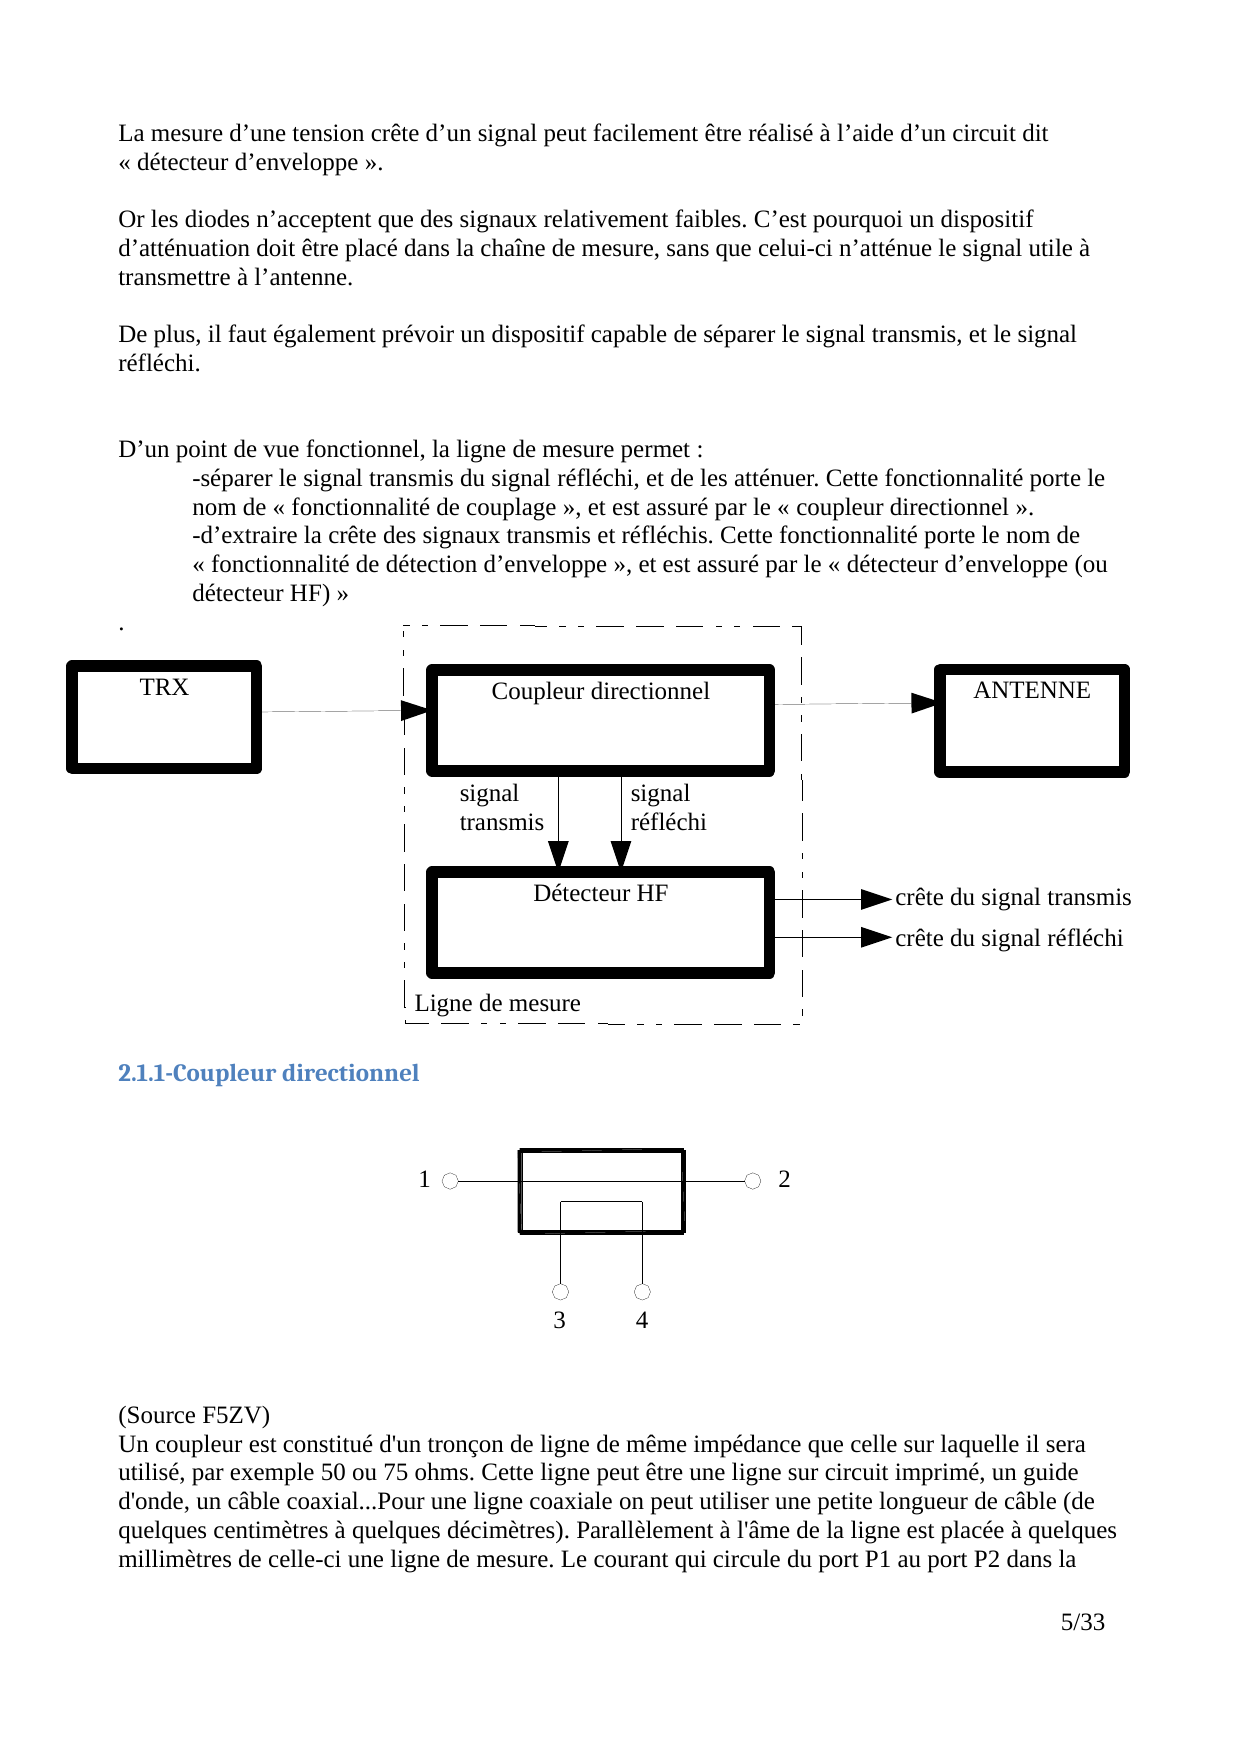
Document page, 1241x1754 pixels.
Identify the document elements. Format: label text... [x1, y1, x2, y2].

text De plus, il faut également prévoir un dispositif capable de séparer le signal transmis, et le signal réfléchi. [118, 319, 1122, 377]
subtitle 2.1.1-Coupleur directionnel [118, 1059, 1122, 1088]
text La mesure d’une tension crête d’un signal peut facilement être réalisé à l’aide d’un circuit dit « détecteur d’enveloppe ». [118, 118, 1122, 176]
text D’un point de vue fonctionnel, la ligne de mesure permet : [118, 434, 1122, 463]
text (Source F5ZV) [118, 1400, 1122, 1429]
text . [118, 607, 1122, 636]
text -d’extraire la crête des signaux transmis et réfléchis. Cette fonctionnalité porte le nom de « fonctionnalité de détection d’enveloppe », et est assuré par le « détecteur d’enveloppe (ou détecteur HF) » [118, 521, 1122, 607]
text Un coupleur est constitué d'un tronçon de ligne de même impédance que celle sur laquelle il sera utilisé, par exemple 50 ou 75 ohms. Cette ligne peut être une ligne sur circuit imprimé, un guide d'onde, un câble coaxial...Pour une ligne coaxiale on peut utiliser une petite longueur de câble (de quelques centimètres à quelques décimètres). Parallèlement à l'âme de la ligne est placée à quelques millimètres de celle-ci une ligne de mesure. Le courant qui circule du port P1 au port P2 dans la [118, 1429, 1122, 1572]
text Or les diodes n’acceptent que des signaux relativement faibles. C’est pourquoi un dispositif d’atténuation doit être placé dans la chaîne de mesure, sans que celui-ci n’atténue le signal utile à transmettre à l’antenne. [118, 204, 1122, 291]
text -séparer le signal transmis du signal réfléchi, et de les atténuer. Cette fonctionnalité porte le nom de « fonctionnalité de couplage », et est assuré par le « coupleur directionnel ». [118, 463, 1122, 521]
